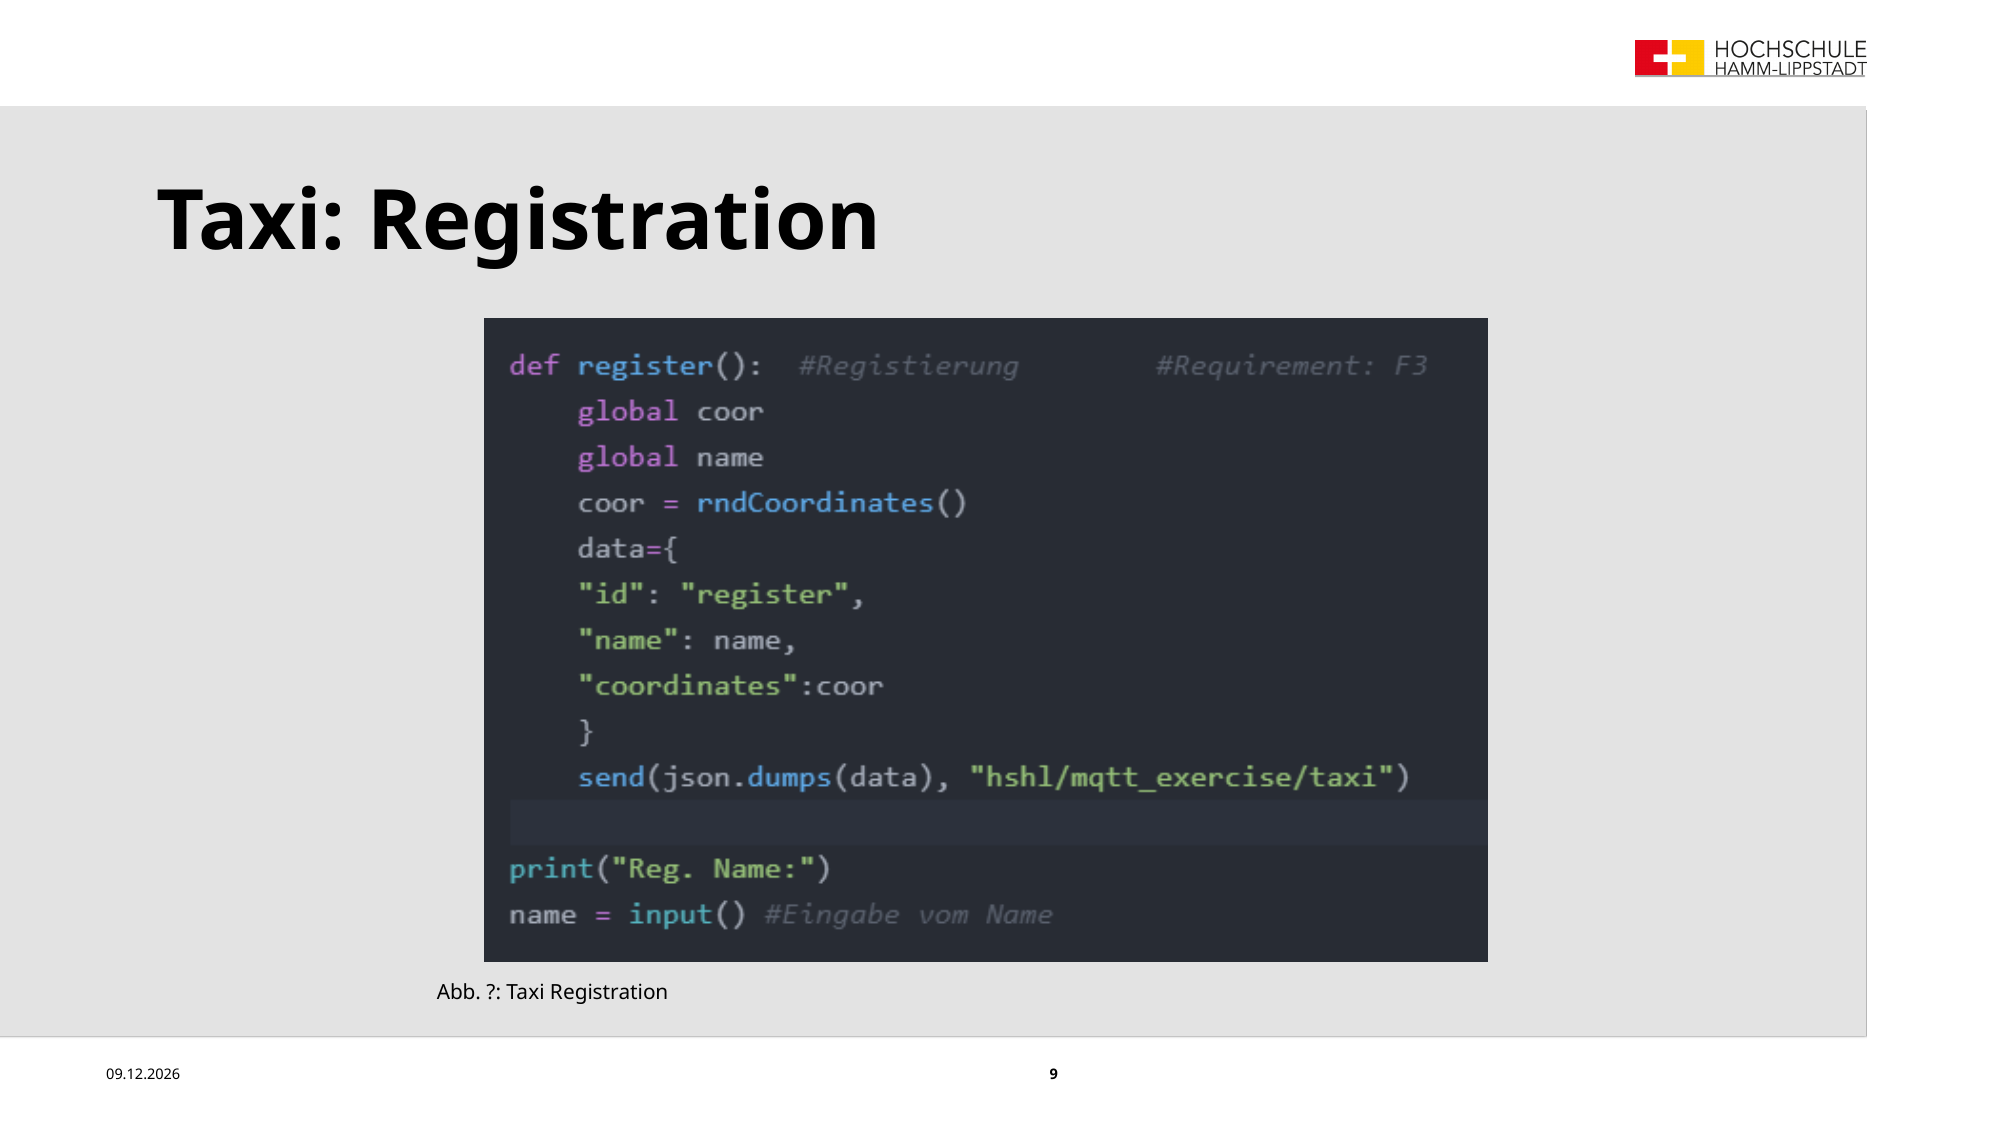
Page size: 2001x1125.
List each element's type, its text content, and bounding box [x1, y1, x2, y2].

title Taxi: Registration [141, 122, 1821, 310]
text_box Abb. ?: Taxi Registration [421, 970, 664, 1012]
text_box 11.07.2021 [106, 1065, 457, 1084]
text_box [1049, 1065, 1400, 1084]
picture [484, 318, 1488, 962]
